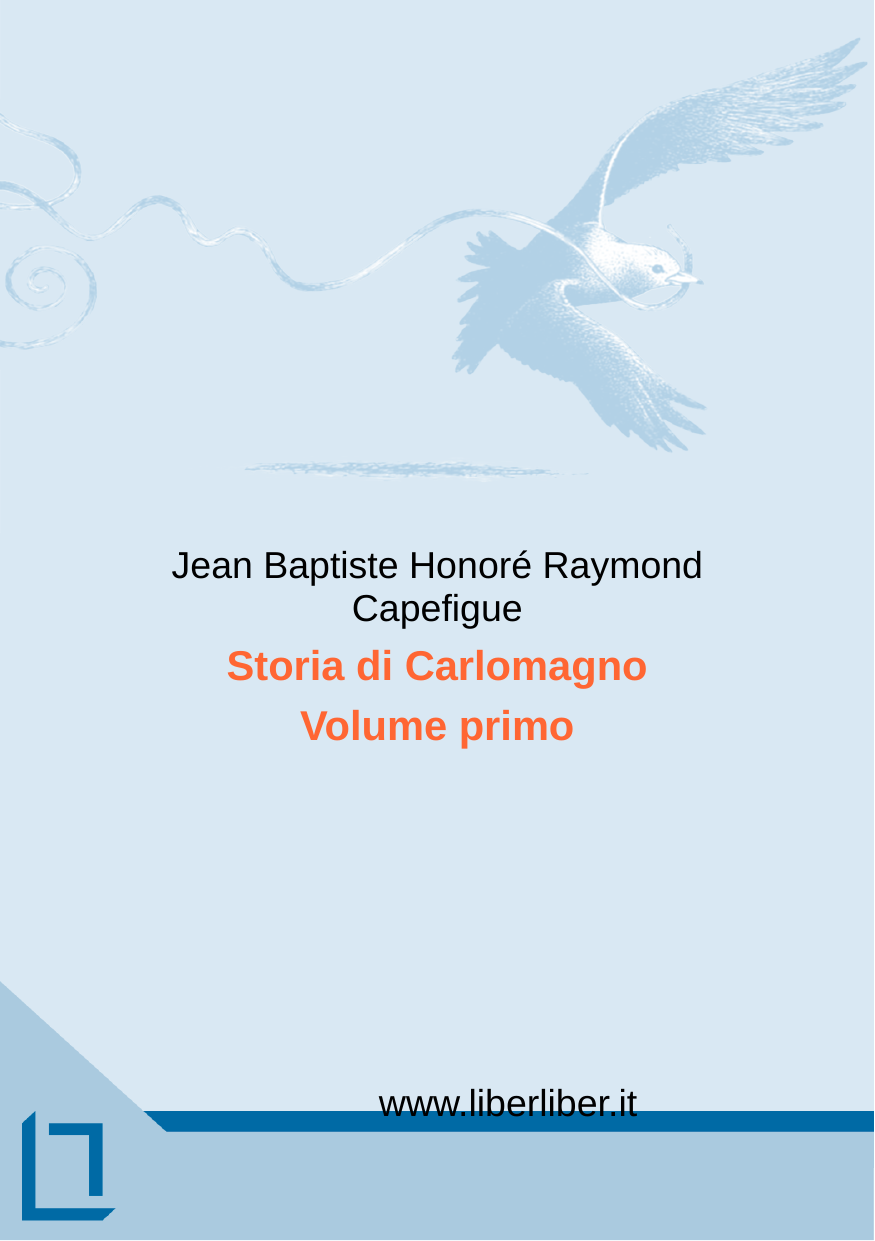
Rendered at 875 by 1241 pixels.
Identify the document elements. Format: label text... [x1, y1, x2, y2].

picture [0, 0, 874, 1241]
text Storia di Carlomagno [94, 641, 779, 689]
text Jean Baptiste Honoré Raymond Capefigue [94, 543, 779, 629]
text Volume primo [94, 701, 779, 749]
text www.liberliber.it [331, 1081, 685, 1124]
